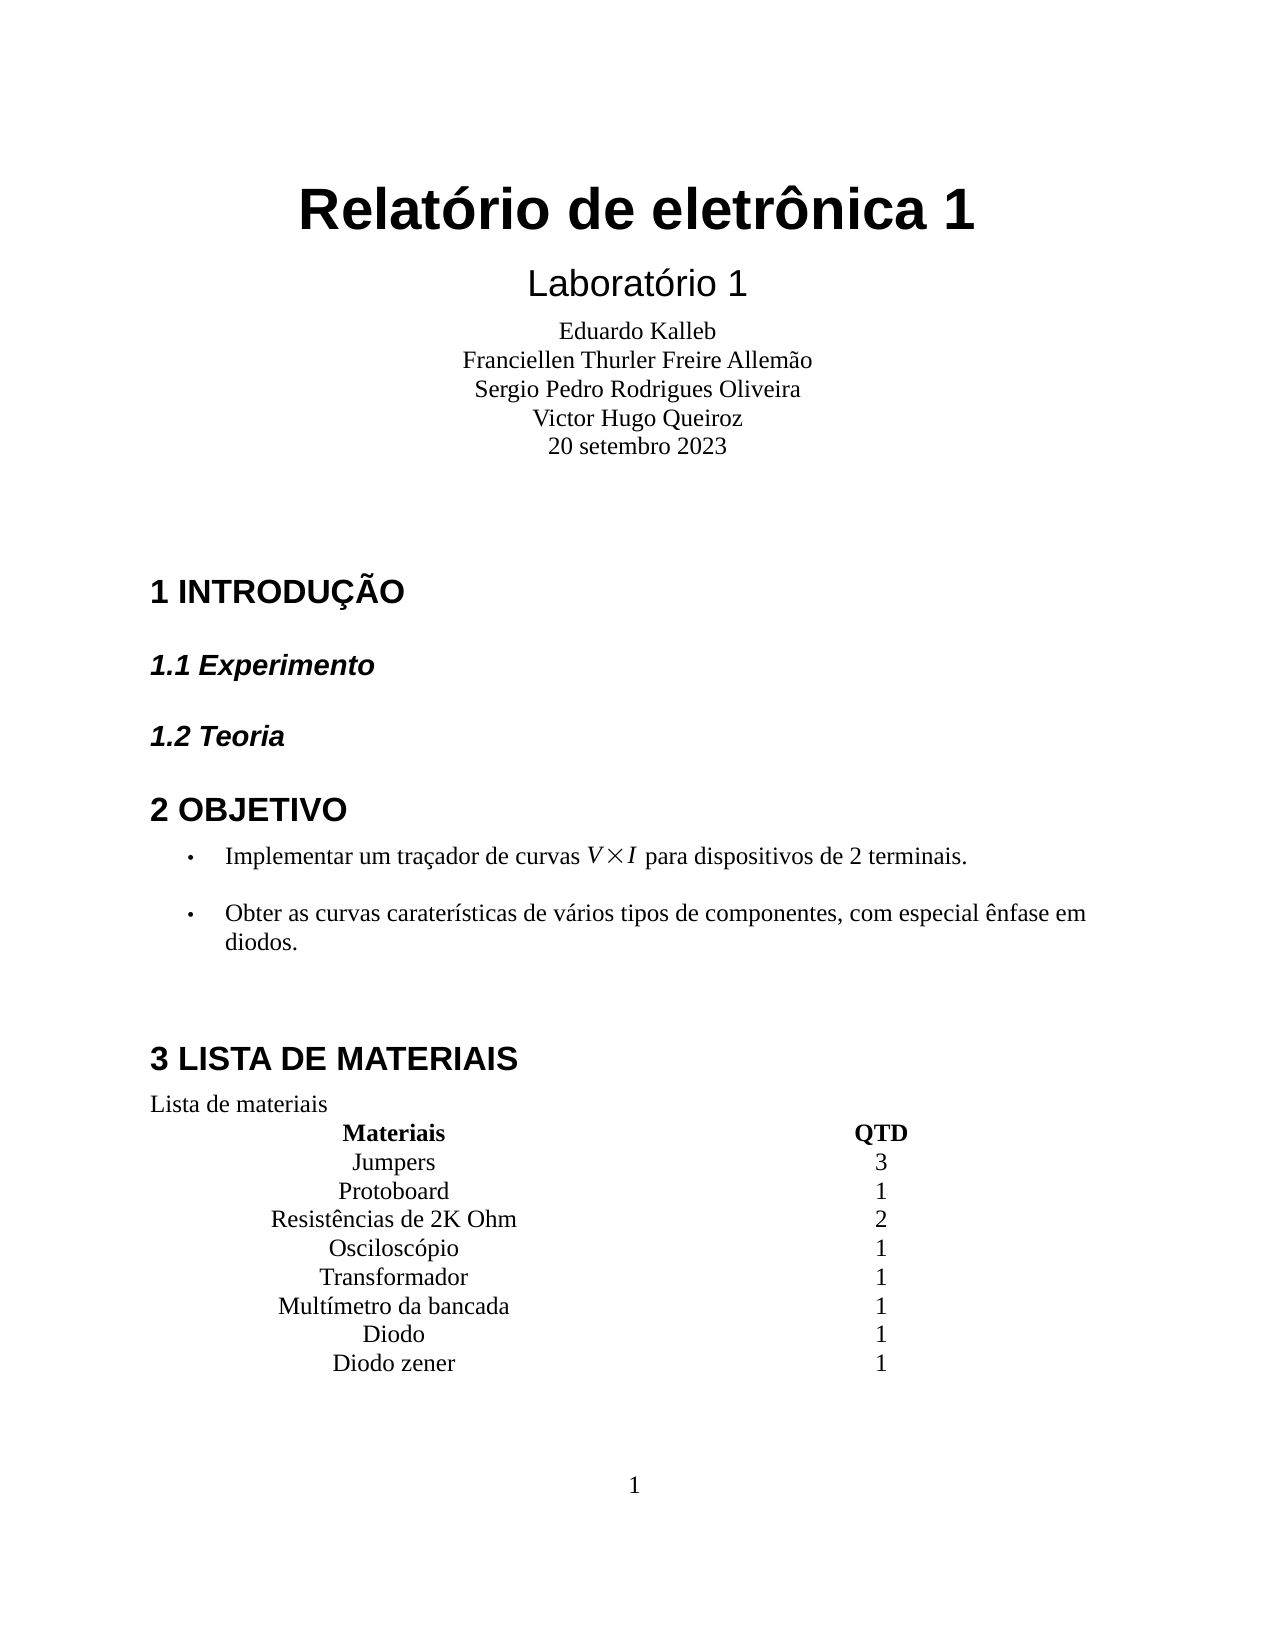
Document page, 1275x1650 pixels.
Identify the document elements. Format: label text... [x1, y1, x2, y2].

text Sergio Pedro Rodrigues Oliveira [150, 374, 1125, 403]
subtitle 1.1 Experimento [150, 648, 1125, 681]
title Relatório de eletrônica 1 [150, 175, 1125, 242]
list Obter as curvas caraterísticas de vários tipos de componentes, com especial ênfase em diodos. [187, 898, 1125, 984]
table_cell 1 [638, 1233, 1125, 1262]
table_cell 1 [638, 1348, 1125, 1377]
table_cell Resistências de 2K Ohm [150, 1205, 637, 1233]
table_cell Protoboard [150, 1176, 637, 1204]
subtitle Laboratório 1 [150, 261, 1125, 304]
table_header Materiais [150, 1118, 637, 1147]
subtitle 3 LISTA DE MATERIAIS [150, 1038, 1125, 1077]
table_cell Multímetro da bancada [150, 1291, 637, 1319]
table_cell 2 [638, 1205, 1125, 1233]
table_cell 1 [638, 1176, 1125, 1204]
table_cell Transformador [150, 1262, 637, 1291]
text Eduardo Kalleb [150, 316, 1125, 345]
table_cell 1 [638, 1262, 1125, 1291]
table_cell Jumpers [150, 1147, 637, 1176]
text Franciellen Thurler Freire Allemão [150, 345, 1125, 374]
subtitle 2 OBJETIVO [150, 790, 1125, 828]
table_cell 1 [638, 1320, 1125, 1348]
subtitle 1 INTRODUÇÃO [150, 571, 1125, 610]
table_cell 1 [638, 1291, 1125, 1319]
subtitle 1.2 Teoria [150, 719, 1125, 752]
text 20 setembro 2023 [150, 431, 1125, 460]
table_cell Diodo [150, 1320, 637, 1348]
table_header QTD [638, 1118, 1125, 1147]
table_cell Diodo zener [150, 1348, 637, 1377]
table_cell Osciloscópio [150, 1233, 637, 1262]
text Victor Hugo Queiroz [150, 403, 1125, 431]
list Implementar um traçador de curvas para dispositivos de 2 terminais. [187, 841, 1125, 898]
text Lista de materiais [150, 1089, 1125, 1118]
table_cell 3 [638, 1147, 1125, 1176]
